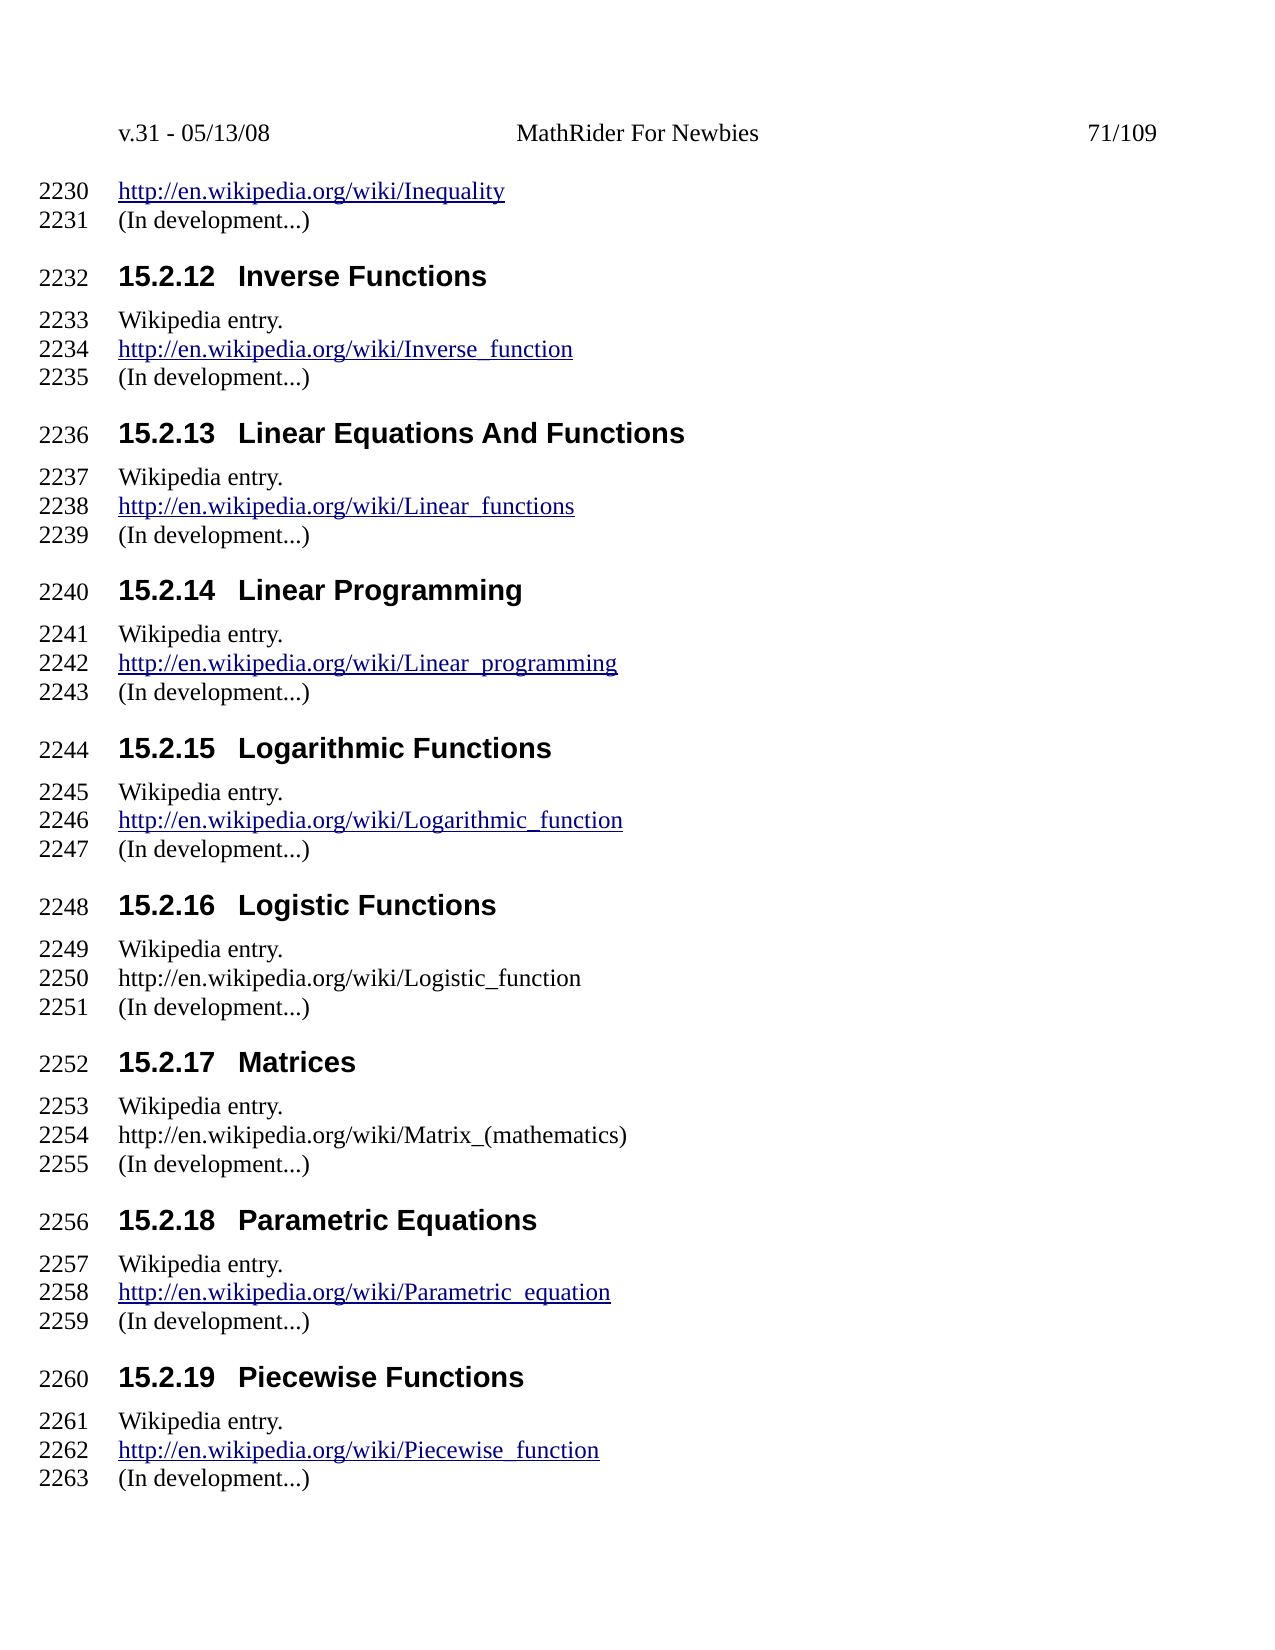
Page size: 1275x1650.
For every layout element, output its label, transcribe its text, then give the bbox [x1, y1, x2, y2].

subtitle Inverse Functions [118, 259, 1157, 292]
text (In development...) [118, 992, 1157, 1020]
text http://en.wikipedia.org/wiki/Linear_functions [118, 491, 1157, 520]
text Wikipedia entry. [118, 1091, 1157, 1120]
subtitle Linear Equations And Functions [118, 416, 1157, 450]
text (In development...) [118, 834, 1157, 863]
text Wikipedia entry. [118, 305, 1157, 334]
text Wikipedia entry. [118, 934, 1157, 963]
text (In development...) [118, 205, 1157, 234]
text (In development...) [118, 1463, 1157, 1492]
subtitle Logarithmic Functions [118, 731, 1157, 764]
text http://en.wikipedia.org/wiki/Inequality [118, 176, 1157, 205]
text Wikipedia entry. [118, 462, 1157, 491]
text http://en.wikipedia.org/wiki/Matrix_(mathematics) [118, 1120, 1157, 1149]
subtitle Matrices [118, 1045, 1157, 1079]
subtitle Parametric Equations [118, 1203, 1157, 1236]
text http://en.wikipedia.org/wiki/Logistic_function [118, 963, 1157, 992]
text http://en.wikipedia.org/wiki/Piecewise_function [118, 1435, 1157, 1463]
text (In development...) [118, 1149, 1157, 1178]
text Wikipedia entry. [118, 1249, 1157, 1277]
text http://en.wikipedia.org/wiki/Linear_programming [118, 648, 1157, 677]
text (In development...) [118, 677, 1157, 706]
subtitle Logistic Functions [118, 888, 1157, 922]
text Wikipedia entry. [118, 619, 1157, 648]
subtitle Linear Programming [118, 573, 1157, 607]
text (In development...) [118, 362, 1157, 391]
text http://en.wikipedia.org/wiki/Parametric_equation [118, 1277, 1157, 1306]
subtitle Piecewise Functions [118, 1360, 1157, 1393]
text Wikipedia entry. [118, 777, 1157, 806]
text Wikipedia entry. [118, 1406, 1157, 1435]
text http://en.wikipedia.org/wiki/Logarithmic_function [118, 806, 1157, 834]
text (In development...) [118, 520, 1157, 548]
text http://en.wikipedia.org/wiki/Inverse_function [118, 334, 1157, 362]
text (In development...) [118, 1306, 1157, 1335]
